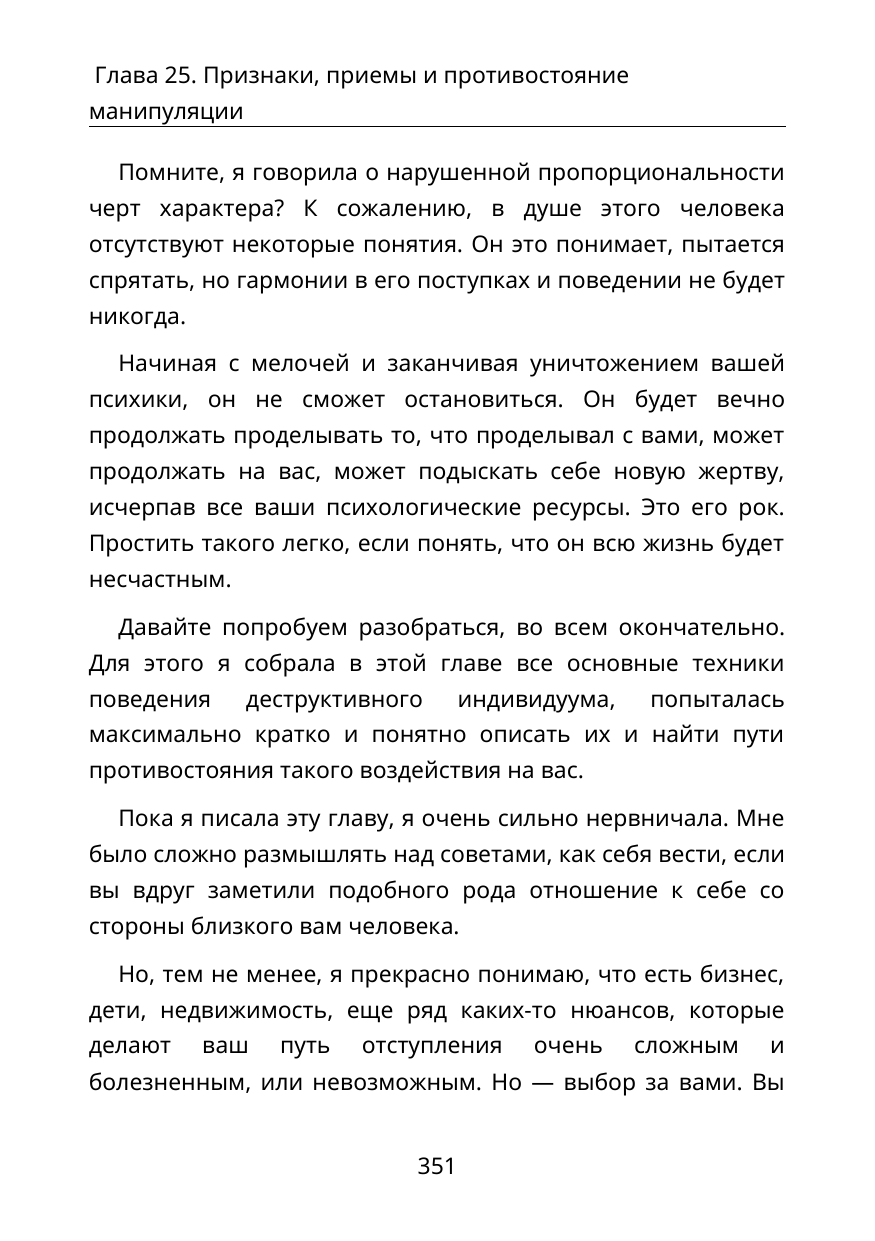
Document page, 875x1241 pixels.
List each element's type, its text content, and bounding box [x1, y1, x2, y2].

text Но, тем не менее, я прекрасно понимаю, что есть бизнес, дети, недвижимость, еще ряд каких-то нюансов, которые делают ваш путь отступления очень сложным и болезненным, или невозможным. Но — выбор за вами. Вы [88, 958, 786, 1097]
text Начиная с мелочей и заканчивая уничтожением вашей психики, он не сможет остановиться. Он будет вечно продолжать проделывать то, что проделывал с вами, может продолжать на вас, может подыскать себе новую жертву, исчерпав все ваши психологические ресурсы. Это его рок. Простить такого легко, если понять, что он всю жизнь будет несчастным. [88, 347, 786, 594]
text Пока я писала эту главу, я очень сильно нервничала. Мне было сложно размышлять над советами, как себя вести, если вы вдруг заметили подобного рода отношение к себе со стороны близкого вам человека. [88, 802, 786, 941]
text Давайте попробуем разобраться, во всем окончательно. Для этого я собрала в этой главе все основные техники поведения деструктивного индивидуума, попыталась максимально кратко и понятно описать их и найти пути противостояния такого воздействия на вас. [88, 611, 786, 786]
text Помните, я говорила о нарушенной пропорциональности черт характера? К сожалению, в душе этого человека отсутствуют некоторые понятия. Он это понимает, пытается спрятать, но гармонии в его поступках и поведении не будет никогда. [88, 156, 786, 331]
